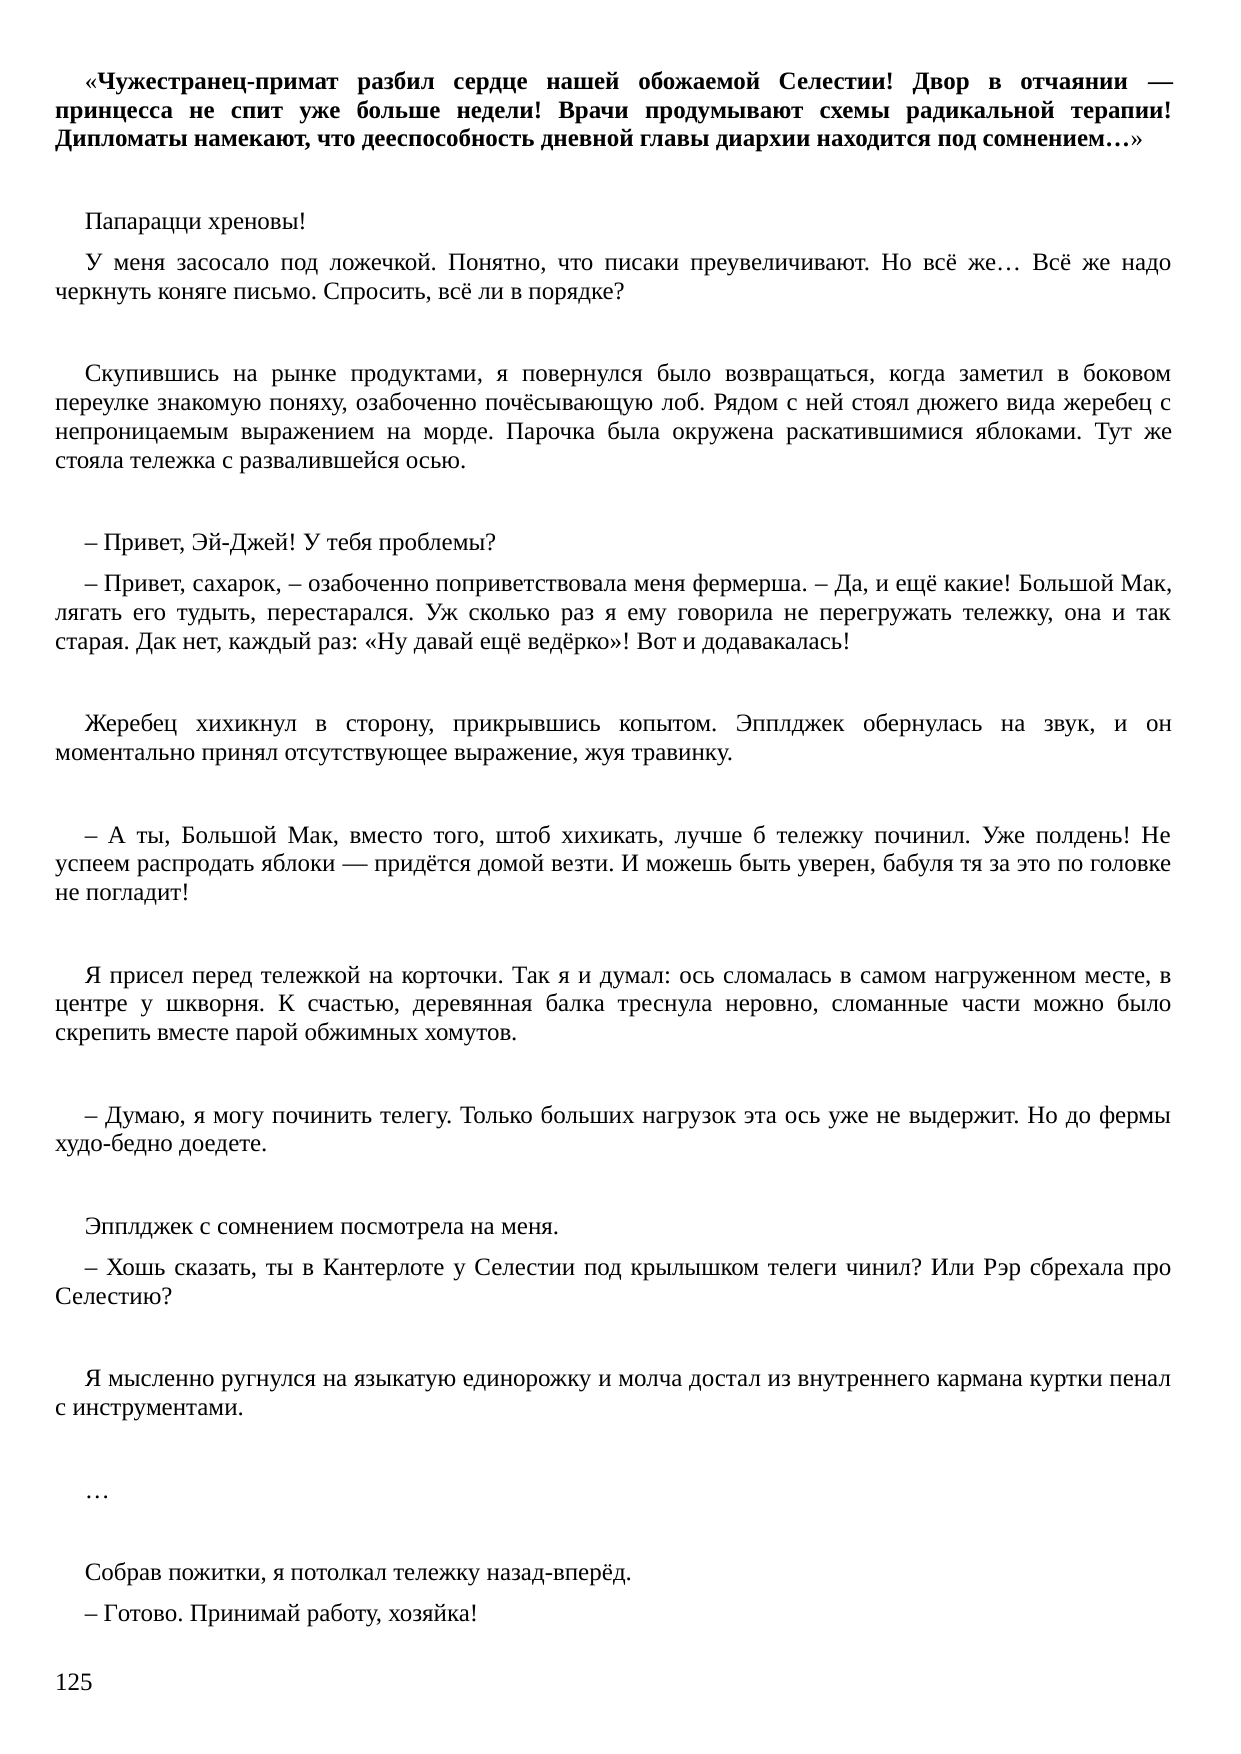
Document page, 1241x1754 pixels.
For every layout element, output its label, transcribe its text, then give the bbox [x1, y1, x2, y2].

text Жеребец хихикнул в сторону, прикрывшись копытом. Эпплджек обернулась на звук, и он моментально принял отсутствующее выражение, жуя травинку. [55, 708, 1173, 766]
text – Привет, Эй-Джей! У тебя проблемы? [55, 527, 1173, 556]
text – Думаю, я могу починить телегу. Только больших нагрузок эта ось уже не выдержит. Но до фермы худо-бедно доедете. [55, 1100, 1173, 1157]
text «Чужестранец-примат разбил сердце нашей обожаемой Селестии! Двор в отчаянии — принцесса не спит уже больше недели! Врачи продумывают схемы радикальной терапии! Дипломаты намекают, что дееспособность дневной главы диархии находится под сомнением…» [55, 66, 1173, 152]
text – Готово. Принимай работу, хозяйка! [55, 1598, 1173, 1627]
text Я мысленно ругнулся на языкатую единорожку и молча достал из внутреннего кармана куртки пенал с инструментами. [55, 1363, 1173, 1421]
text Скупившись на рынке продуктами, я повернулся было возвращаться, когда заметил в боковом переулке знакомую поняху, озабоченно почёсывающую лоб. Рядом с ней стоял дюжего вида жеребец с непроницаемым выражением на морде. Парочка была окружена раскатившимися яблоками. Тут же стояла тележка с развалившейся осью. [55, 358, 1173, 473]
text – Хошь сказать, ты в Кантерлоте у Селестии под крылышком телеги чинил? Или Рэр сбрехала про Селестию? [55, 1252, 1173, 1310]
text У меня засосало под ложечкой. Понятно, что писаки преувеличивают. Но всё же… Всё же надо черкнуть коняге письмо. Спросить, всё ли в порядке? [55, 247, 1173, 305]
text Папарацци хреновы! [55, 206, 1173, 235]
text Я присел перед тележкой на корточки. Так я и думал: ось сломалась в самом нагруженном месте, в центре у шкворня. К счастью, деревянная балка треснула неровно, сломанные части можно было скрепить вместе парой обжимных хомутов. [55, 960, 1173, 1046]
text Эпплджек с сомнением посмотрела на меня. [55, 1211, 1173, 1240]
text Собрав пожитки, я потолкал тележку назад-вперёд. [55, 1557, 1173, 1586]
text – А ты, Большой Мак, вместо того, штоб хихикать, лучше б тележку починил. Уже полдень! Не успеем распродать яблоки — придётся домой везти. И можешь быть уверен, бабуля тя за это по головке не погладит! [55, 820, 1173, 906]
text … [55, 1475, 1173, 1503]
text – Привет, сахарок, – озабоченно поприветствовала меня фермерша. – Да, и ещё какие! Большой Мак, лягать его тудыть, перестарался. Уж сколько раз я ему говорила не перегружать тележку, она и так старая. Дак нет, каждый раз: «Ну давай ещё ведёрко»! Вот и додавакалась! [55, 568, 1173, 655]
